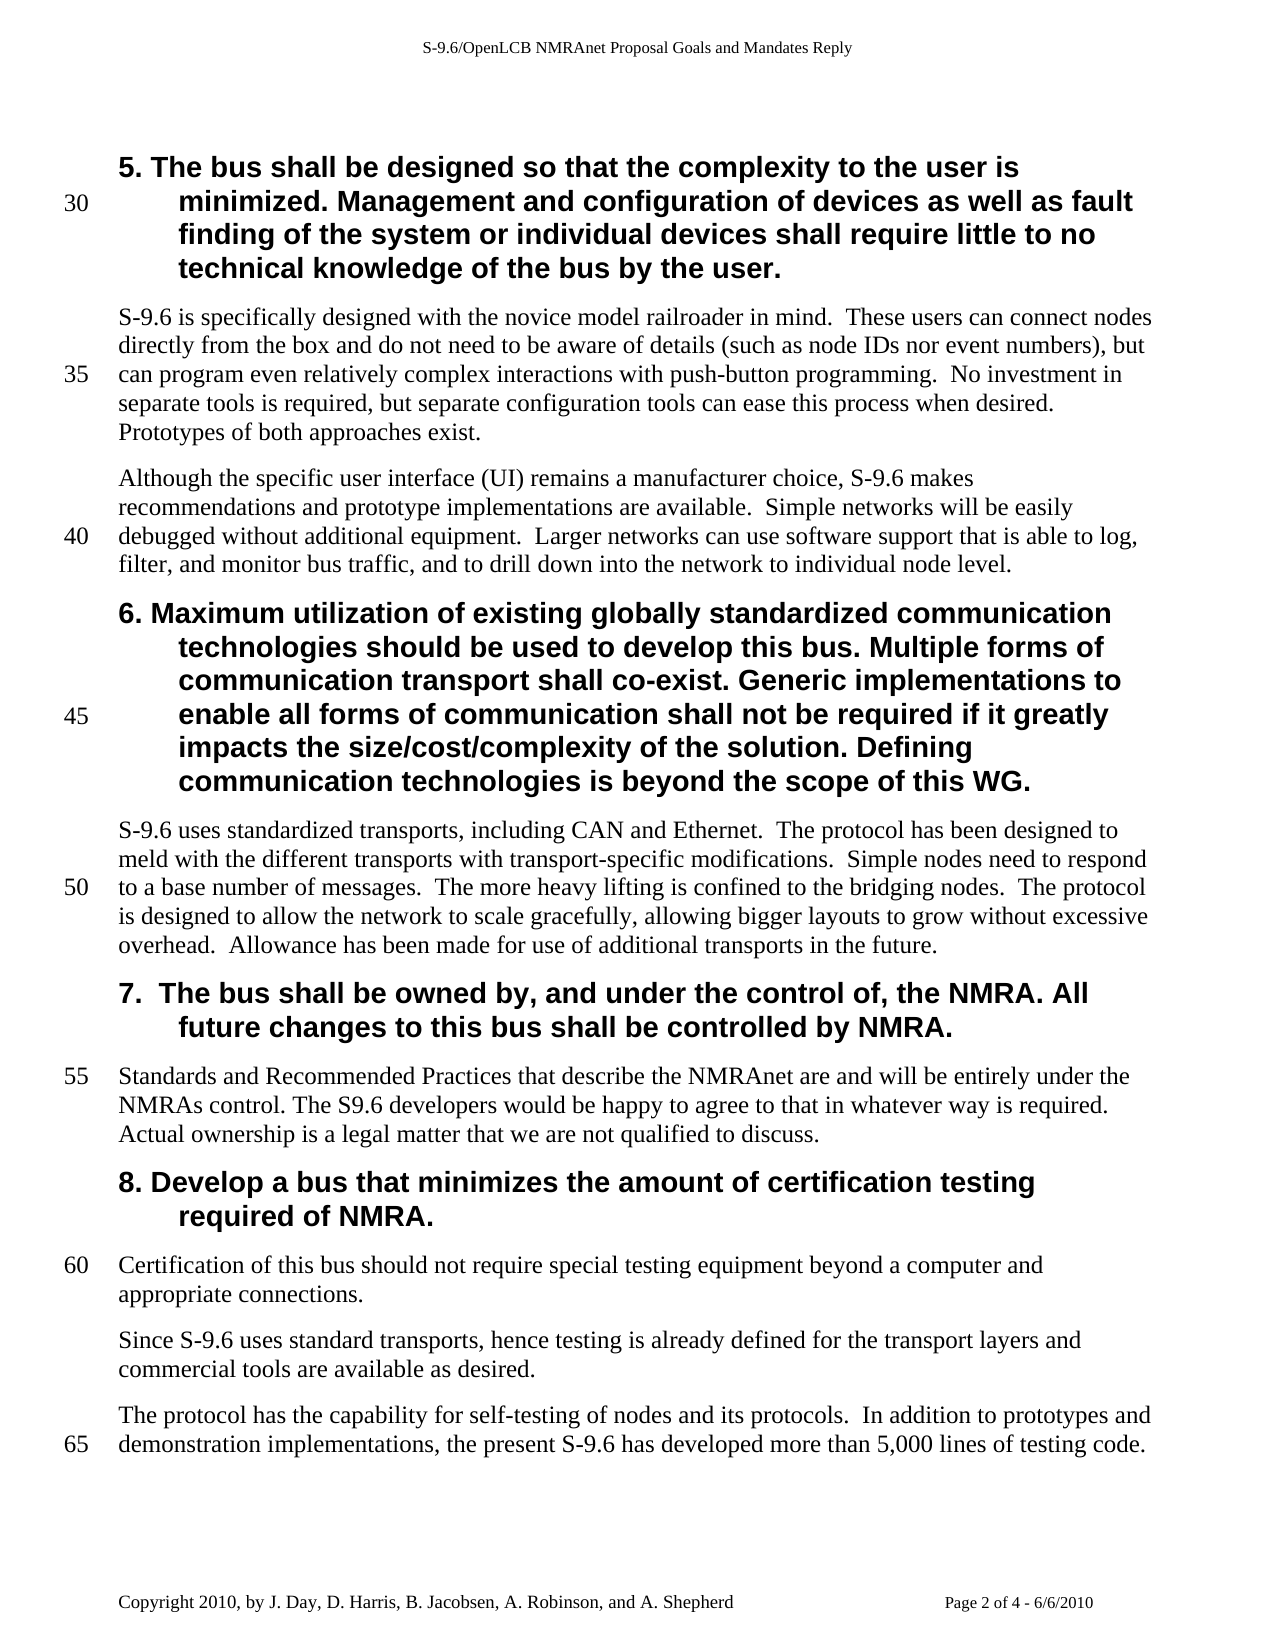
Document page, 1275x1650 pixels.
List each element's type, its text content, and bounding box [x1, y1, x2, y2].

subtitle 6. Maximum utilization of existing globally standardized communication technologies should be used to develop this bus. Multiple forms of communication transport shall co-exist. Generic implementations to enable all forms of communication shall not be required if it greatly impacts the size/cost/complexity of the solution. Defining communication technologies is beyond the scope of this WG. [118, 596, 1157, 797]
subtitle 5. The bus shall be designed so that the complexity to the user is minimized. Management and configuration of devices as well as fault finding of the system or individual devices shall require little to no technical knowledge of the bus by the user. [118, 150, 1157, 284]
text S-9.6 uses standardized transports, including CAN and Ethernet. The protocol has been designed to meld with the different transports with transport-specific modifications. Simple nodes need to respond to a base number of messages. The more heavy lifting is confined to the bridging nodes. The protocol is designed to allow the network to scale gracefully, allowing bigger layouts to grow without excessive overhead. Allowance has been made for use of additional transports in the future. [118, 815, 1157, 959]
subtitle 8. Develop a bus that minimizes the amount of certification testing required of NMRA. [118, 1165, 1157, 1232]
text Certification of this bus should not require special testing equipment beyond a computer and appropriate connections. [118, 1250, 1157, 1307]
text Standards and Recommended Practices that describe the NMRAnet are and will be entirely under the NMRAs control. The S9.6 developers would be happy to agree to that in whatever way is required. Actual ownership is a legal matter that we are not qualified to discuss. [118, 1061, 1157, 1147]
text The protocol has the capability for self-testing of nodes and its protocols. In addition to prototypes and demonstration implementations, the present S-9.6 has developed more than 5,000 lines of testing code. [118, 1400, 1157, 1458]
text S-9.6 is specifically designed with the novice model railroader in mind. These users can connect nodes directly from the box and do not need to be aware of details (such as node IDs nor event numbers), but can program even relatively complex interactions with push-button programming. No investment in separate tools is required, but separate configuration tools can ease this process when desired. Prototypes of both approaches exist. [118, 302, 1157, 446]
text Since S-9.6 uses standard transports, hence testing is already defined for the transport layers and commercial tools are available as desired. [118, 1325, 1157, 1383]
text Although the specific user interface (UI) remains a manufacturer choice, S-9.6 makes recommendations and prototype implementations are available. Simple networks will be easily debugged without additional equipment. Larger networks can use software support that is able to log, filter, and monitor bus traffic, and to drill down into the network to individual node level. [118, 463, 1157, 578]
subtitle 7. The bus shall be owned by, and under the control of, the NMRA. All future changes to this bus shall be controlled by NMRA. [118, 976, 1157, 1043]
